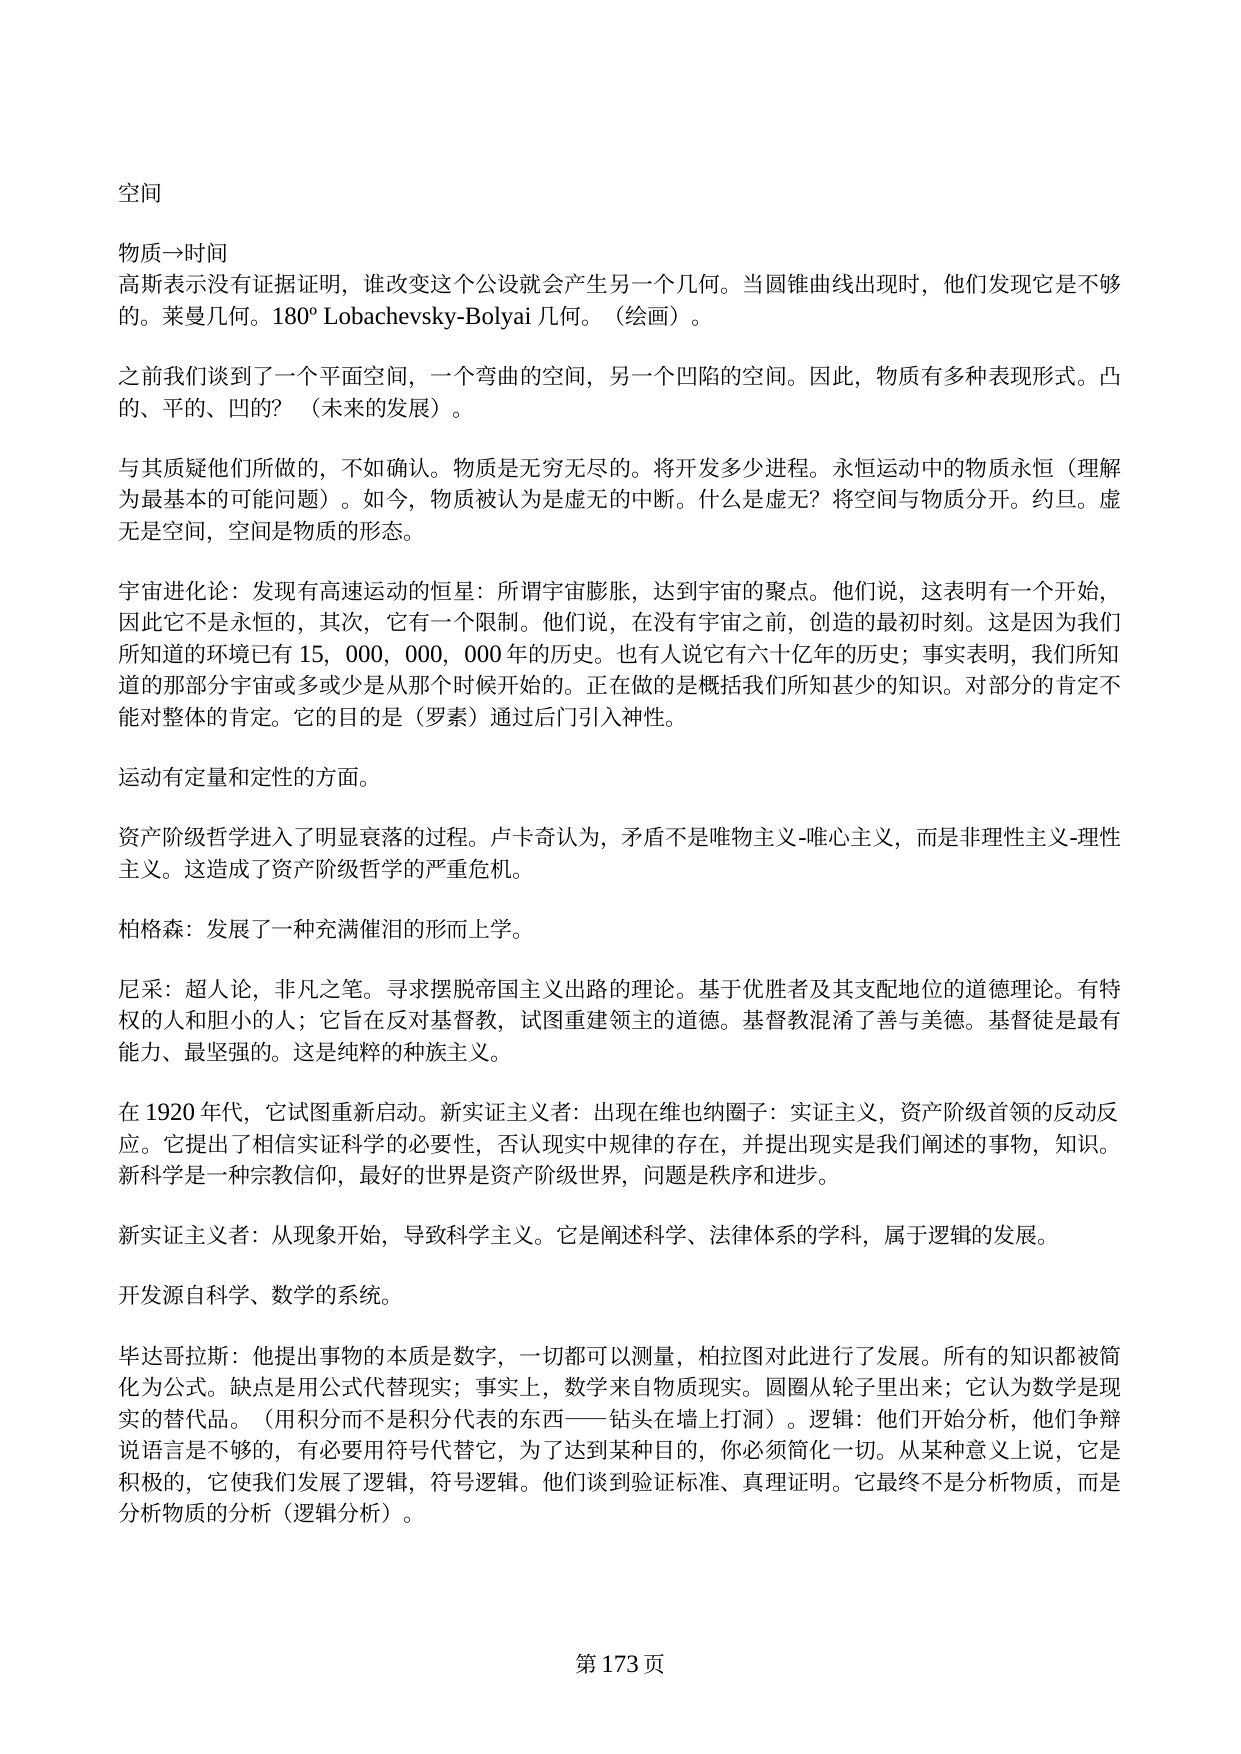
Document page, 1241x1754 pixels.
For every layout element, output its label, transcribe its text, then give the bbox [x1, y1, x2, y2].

text 资产阶级哲学进入了明显衰落的过程。卢卡奇认为，矛盾不是唯物主义-唯心主义，而是非理性主义-理性主义。这造成了资产阶级哲学的严重危机。 [118, 820, 1122, 883]
text 毕达哥拉斯：他提出事物的本质是数字，一切都可以测量，柏拉图对此进行了发展。所有的知识都被简化为公式。缺点是用公式代替现实；事实上，数学来自物质现实。圆圈从轮子里出来；它认为数学是现实的替代品。（用积分而不是积分代表的东西——钻头在墙上打洞）。逻辑：他们开始分析，他们争辩说语言是不够的，有必要用符号代替它，为了达到某种目的，你必须简化一切。从某种意义上说，它是积极的，它使我们发展了逻辑，符号逻辑。他们谈到验证标准、真理证明。它最终不是分析物质，而是分析物质的分析（逻辑分析）。 [118, 1339, 1122, 1528]
text 开发源自科学、数学的系统。 [118, 1279, 1122, 1310]
text 物质→时间 [118, 236, 1122, 268]
text 在1920年代，它试图重新启动。新实证主义者：出现在维也纳圈子：实证主义，资产阶级首领的反动反应。它提出了相信实证科学的必要性，否认现实中规律的存在，并提出现实是我们阐述的事物，知识。新科学是一种宗教信仰，最好的世界是资产阶级世界，问题是秩序和进步。 [118, 1095, 1122, 1190]
text 柏格森：发展了一种充满催泪的形而上学。 [118, 912, 1122, 943]
text 尼采：超人论，非凡之笔。寻求摆脱帝国主义出路的理论。基于优胜者及其支配地位的道德理论。有特权的人和胆小的人；它旨在反对基督教，试图重建领主的道德。基督教混淆了善与美德。基督徒是最有能力、最坚强的。这是纯粹的种族主义。 [118, 972, 1122, 1067]
text 之前我们谈到了一个平面空间，一个弯曲的空间，另一个凹陷的空间。因此，物质有多种表现形式。凸的、平的、凹的？ （未来的发展）。 [118, 359, 1122, 422]
text 新实证主义者：从现象开始，导致科学主义。它是阐述科学、法律体系的学科，属于逻辑的发展。 [118, 1218, 1122, 1250]
text 与其质疑他们所做的，不如确认。物质是无穷无尽的。将开发多少进程。永恒运动中的物质永恒（理解为最基本的可能问题）。如今，物质被认为是虚无的中断。什么是虚无？将空间与物质分开。约旦。虚无是空间，空间是物质的形态。 [118, 451, 1122, 545]
text 运动有定量和定性的方面。 [118, 760, 1122, 792]
text 空间 [118, 176, 1122, 207]
text 宇宙进化论：发现有高速运动的恒星：所谓宇宙膨胀，达到宇宙的聚点。他们说，这表明有一个开始，因此它不是永恒的，其次，它有一个限制。他们说，在没有宇宙之前，创造的最初时刻。这是因为我们所知道的环境已有15，000，000，000年的历史。也有人说它有六十亿年的历史；事实表明，我们所知道的那部分宇宙或多或少是从那个时候开始的。正在做的是概括我们所知甚少的知识。对部分的肯定不能对整体的肯定。它的目的是（罗素）通过后门引入神性。 [118, 574, 1122, 731]
text 高斯表示没有证据证明，谁改变这个公设就会产生另一个几何。当圆锥曲线出现时，他们发现它是不够的。莱曼几何。180º Lobachevsky-Bolyai 几何。（绘画）。 [118, 268, 1122, 331]
